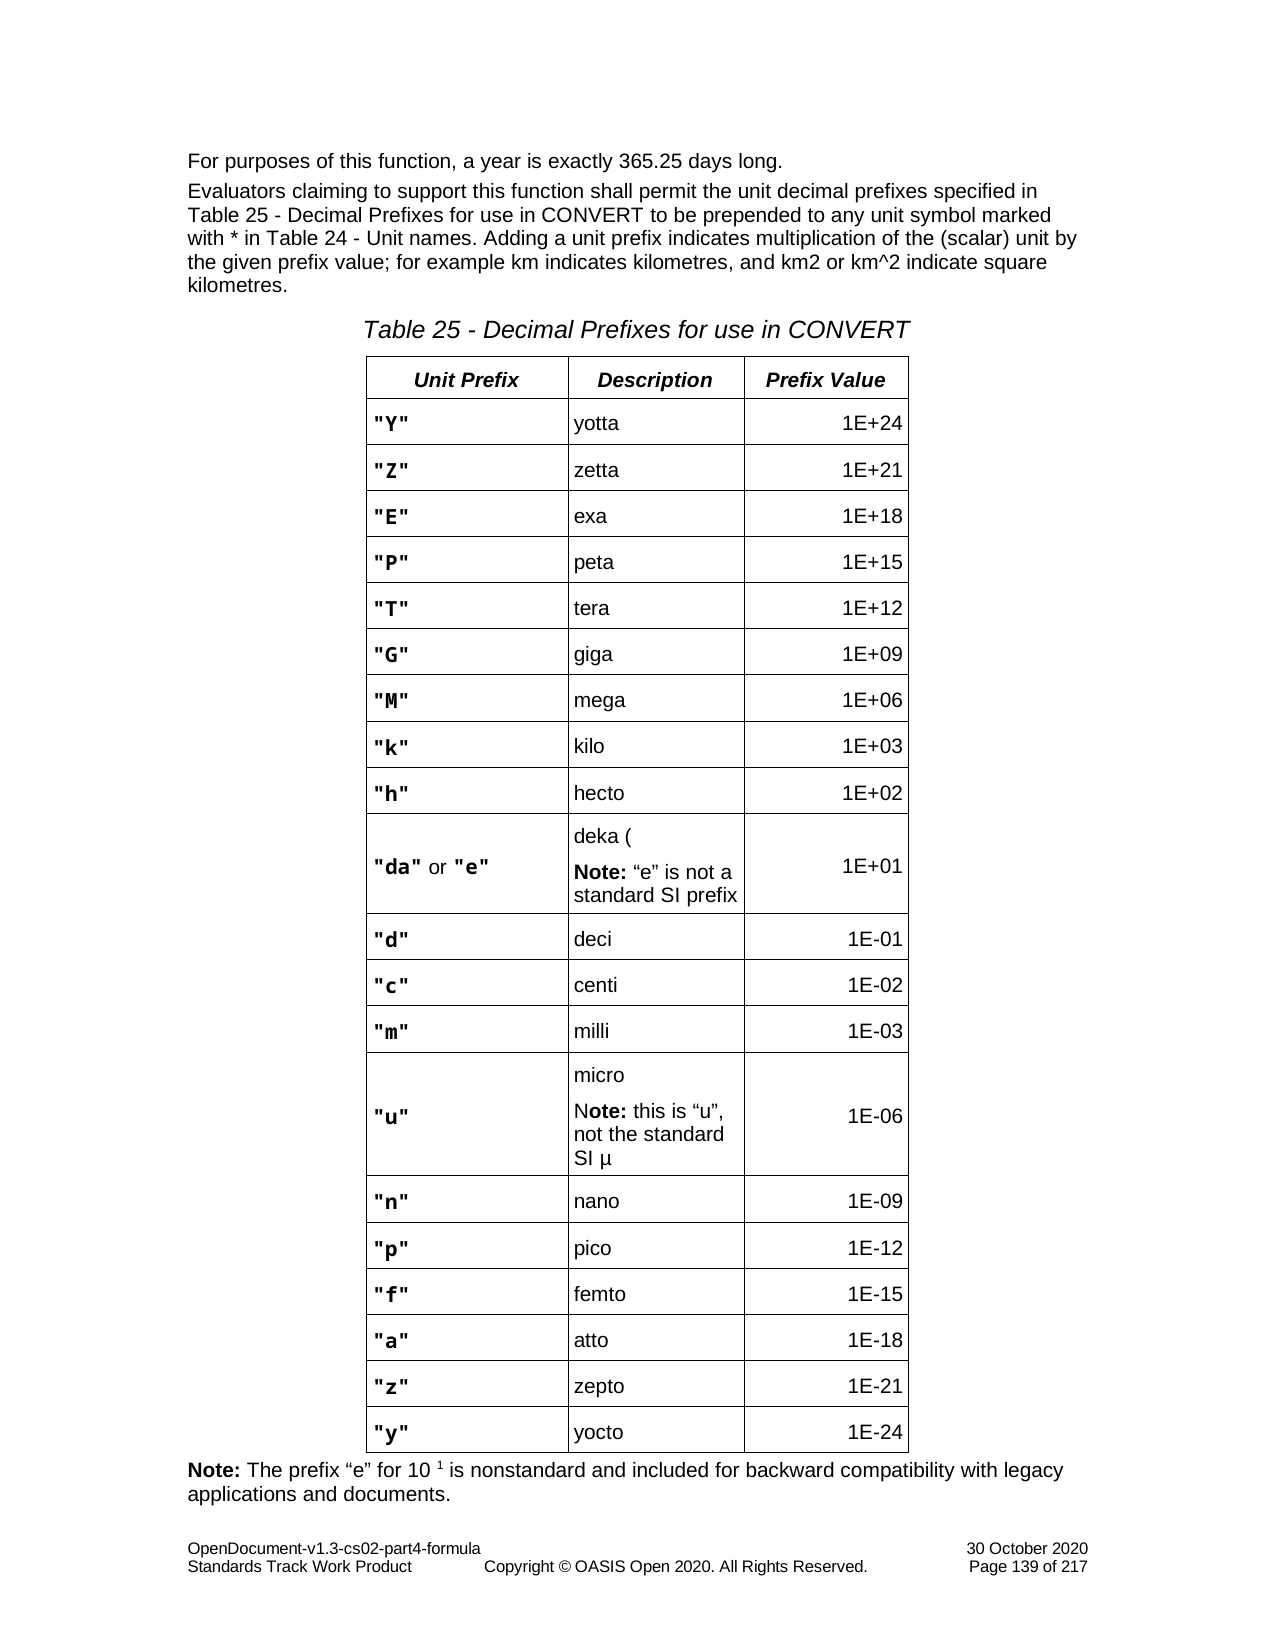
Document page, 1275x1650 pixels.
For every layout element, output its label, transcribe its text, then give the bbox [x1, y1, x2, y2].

table_cell "y" [367, 1407, 568, 1452]
table_cell 1E-24 [745, 1407, 908, 1452]
table_cell "T" [367, 583, 568, 628]
table_cell yotta [569, 399, 744, 444]
table_cell 1E+12 [745, 583, 908, 628]
table_cell 1E-06 [745, 1053, 908, 1175]
table_cell deci [569, 914, 744, 959]
table_cell 1E-12 [745, 1223, 908, 1268]
table_cell "u" [367, 1053, 568, 1175]
table_cell peta [569, 537, 744, 582]
table_cell "d" [367, 914, 568, 959]
table_cell "G" [367, 629, 568, 674]
text Table 25 - Decimal Prefixes for use in CONVERT [187, 316, 1088, 344]
table_cell "h" [367, 768, 568, 813]
table_cell "z" [367, 1361, 568, 1406]
table_cell atto [569, 1315, 744, 1360]
table_cell 1E+06 [745, 675, 908, 721]
table_cell 1E+01 [745, 814, 908, 913]
table_header Prefix Value [745, 357, 908, 397]
table_cell femto [569, 1269, 744, 1314]
table_cell 1E+24 [745, 399, 908, 444]
table_cell kilo [569, 722, 744, 767]
table_cell 1E+03 [745, 722, 908, 767]
table_cell "da" or "e" [367, 814, 568, 913]
text Evaluators claiming to support this function shall permit the unit decimal prefixes specified in Table 25 - Decimal Prefixes for use in CONVERT to be prepended to any unit symbol marked with * in Table 24 - Unit names. Adding a unit prefix indicates multiplication of the (scalar) unit by the given prefix value; for example km indicates kilometres, and km2 or km^2 indicate square kilometres. [187, 179, 1088, 297]
table_cell "m" [367, 1006, 568, 1052]
table_cell 1E+09 [745, 629, 908, 674]
table_cell "Z" [367, 445, 568, 490]
table_cell 1E-01 [745, 914, 908, 959]
table_cell "E" [367, 491, 568, 536]
table_cell "n" [367, 1176, 568, 1222]
table_cell zepto [569, 1361, 744, 1406]
table_cell 1E-03 [745, 1006, 908, 1052]
table_cell "p" [367, 1223, 568, 1268]
table_cell "c" [367, 960, 568, 1005]
table_cell tera [569, 583, 744, 628]
table_cell "f" [367, 1269, 568, 1314]
table_cell exa [569, 491, 744, 536]
text For purposes of this function, a year is exactly 365.25 days long. [187, 150, 1088, 173]
table_cell 1E-09 [745, 1176, 908, 1222]
table_cell "M" [367, 675, 568, 721]
table_cell micro Note: this is “u”, not the standard SI µ [569, 1053, 744, 1175]
table_cell "a" [367, 1315, 568, 1360]
table_cell 1E-18 [745, 1315, 908, 1360]
table_cell 1E-15 [745, 1269, 908, 1314]
table_cell "P" [367, 537, 568, 582]
table_cell 1E+02 [745, 768, 908, 813]
table_cell nano [569, 1176, 744, 1222]
table_cell 1E-02 [745, 960, 908, 1005]
table_cell 1E+18 [745, 491, 908, 536]
table_header Unit Prefix [367, 357, 568, 397]
table_cell 1E+15 [745, 537, 908, 582]
table_cell centi [569, 960, 744, 1005]
table_header Description [569, 357, 744, 397]
table_cell 1E+21 [745, 445, 908, 490]
table_cell deka ( Note: “e” is not a standard SI prefix [569, 814, 744, 913]
text Note: The prefix “e” for 10 1 is nonstandard and included for backward compatibility with legacy applications and documents. [187, 1458, 1088, 1506]
table_cell 1E-21 [745, 1361, 908, 1406]
table_cell milli [569, 1006, 744, 1052]
table_cell pico [569, 1223, 744, 1268]
table_cell "Y" [367, 399, 568, 444]
table_cell giga [569, 629, 744, 674]
table_cell hecto [569, 768, 744, 813]
table_cell zetta [569, 445, 744, 490]
table_cell "k" [367, 722, 568, 767]
table_cell yocto [569, 1407, 744, 1452]
table_cell mega [569, 675, 744, 721]
